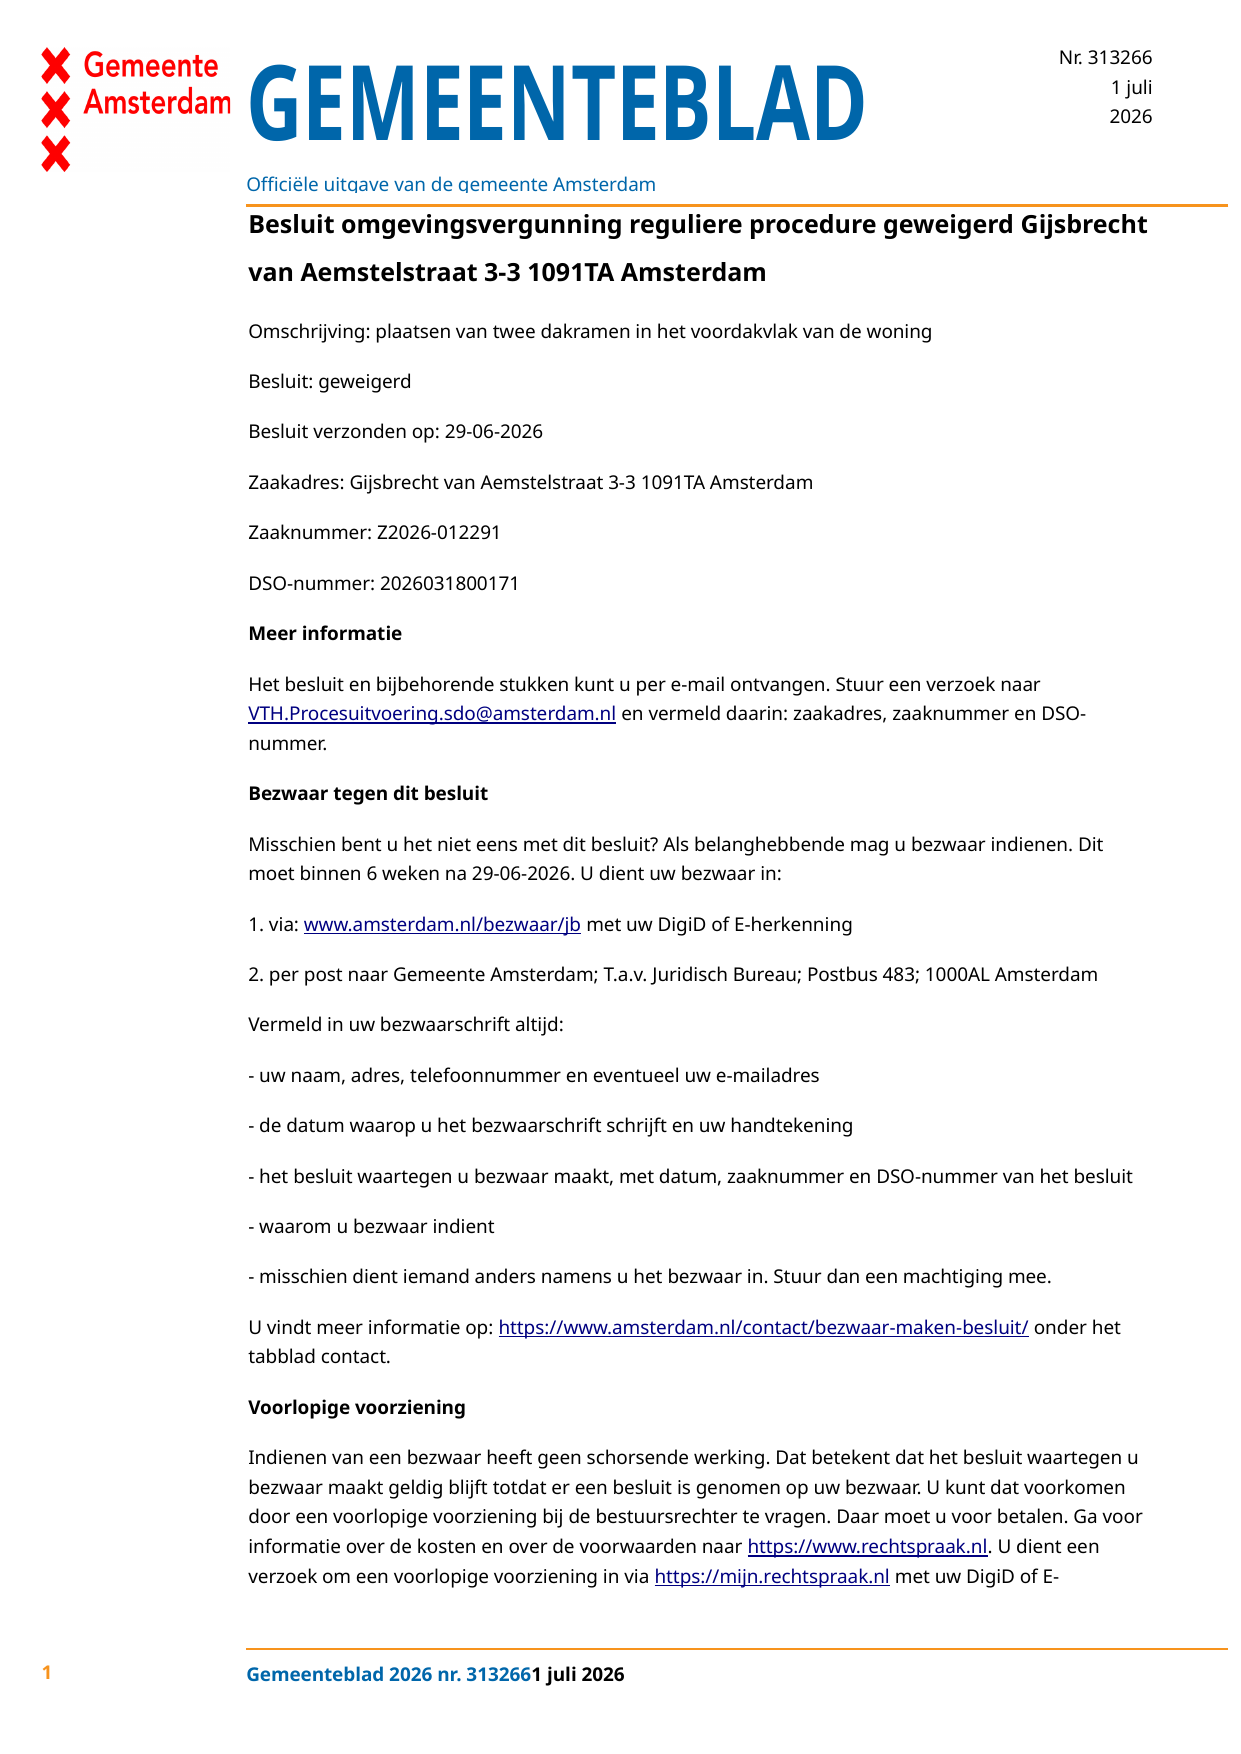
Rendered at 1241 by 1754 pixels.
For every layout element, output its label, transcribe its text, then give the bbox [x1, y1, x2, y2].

text DSO-nummer: 2026031800171 [248, 570, 1152, 596]
text 1. via: www.amsterdam.nl/bezwaar/jb met uw DigiD of E-herkenning [248, 911, 1152, 937]
text Vermeld in uw bezwaarschrift altijd: [248, 1012, 1152, 1037]
text - waarom u bezwaar indient [248, 1213, 1152, 1239]
text - uw naam, adres, telefoonnummer en eventueel uw e-mailadres [248, 1062, 1152, 1088]
text - misschien dient iemand anders namens u het bezwaar in. Stuur dan een machtiging mee. [248, 1264, 1152, 1289]
text Zaakadres: Gijsbrecht van Aemstelstraat 3-3 1091TA Amsterdam [248, 469, 1152, 495]
picture [41, 47, 231, 172]
text Meer informatie [248, 620, 1152, 646]
text - de datum waarop u het bezwaarschrift schrijft en uw handtekening [248, 1112, 1152, 1138]
text Bezwaar tegen dit besluit [248, 780, 1152, 806]
text Indienen van een bezwaar heeft geen schorsende werking. Dat betekent dat het besluit waartegen u bezwaar maakt geldig blijft totdat er een besluit is genomen op uw bezwaar. U kunt dat voorkomen door een voorlopige voorziening bij de bestuursrechter te vragen. Daar moet u voor betalen. Ga voor informatie over de kosten en over de voorwaarden naar https://www.rechtspraak.nl. U dient een verzoek om een voorlopige voorziening in via https://mijn.rechtspraak.nl met uw DigiD of E- [248, 1444, 1152, 1589]
text U vindt meer informatie op: https://www.amsterdam.nl/contact/bezwaar-maken-besluit/ onder het tabblad contact. [248, 1314, 1152, 1369]
text Besluit: geweigerd [248, 368, 1152, 394]
text Voorlopige voorziening [248, 1394, 1152, 1420]
text Omschrijving: plaatsen van twee dakramen in het voordakvlak van de woning [248, 318, 1152, 344]
text Besluit omgevingsvergunning reguliere procedure geweigerd Gijsbrecht van Aemstelstraat 3-3 1091TA Amsterdam [248, 207, 1152, 288]
text Het besluit en bijbehorende stukken kunt u per e-mail ontvangen. Stuur een verzoek naar VTH.Procesuitvoering.sdo@amsterdam.nl en vermeld daarin: zaakadres, zaaknummer en DSO-nummer. [248, 671, 1152, 756]
text Zaaknummer: Z2026-012291 [248, 519, 1152, 545]
text 2. per post naar Gemeente Amsterdam; T.a.v. Juridisch Bureau; Postbus 483; 1000AL Amsterdam [248, 961, 1152, 987]
text - het besluit waartegen u bezwaar maakt, met datum, zaaknummer en DSO-nummer van het besluit [248, 1163, 1152, 1189]
text Misschien bent u het niet eens met dit besluit? Als belanghebbende mag u bezwaar indienen. Dit moet binnen 6 weken na 29-06-2026. U dient uw bezwaar in: [248, 831, 1152, 886]
text Besluit verzonden op: 29-06-2026 [248, 419, 1152, 444]
